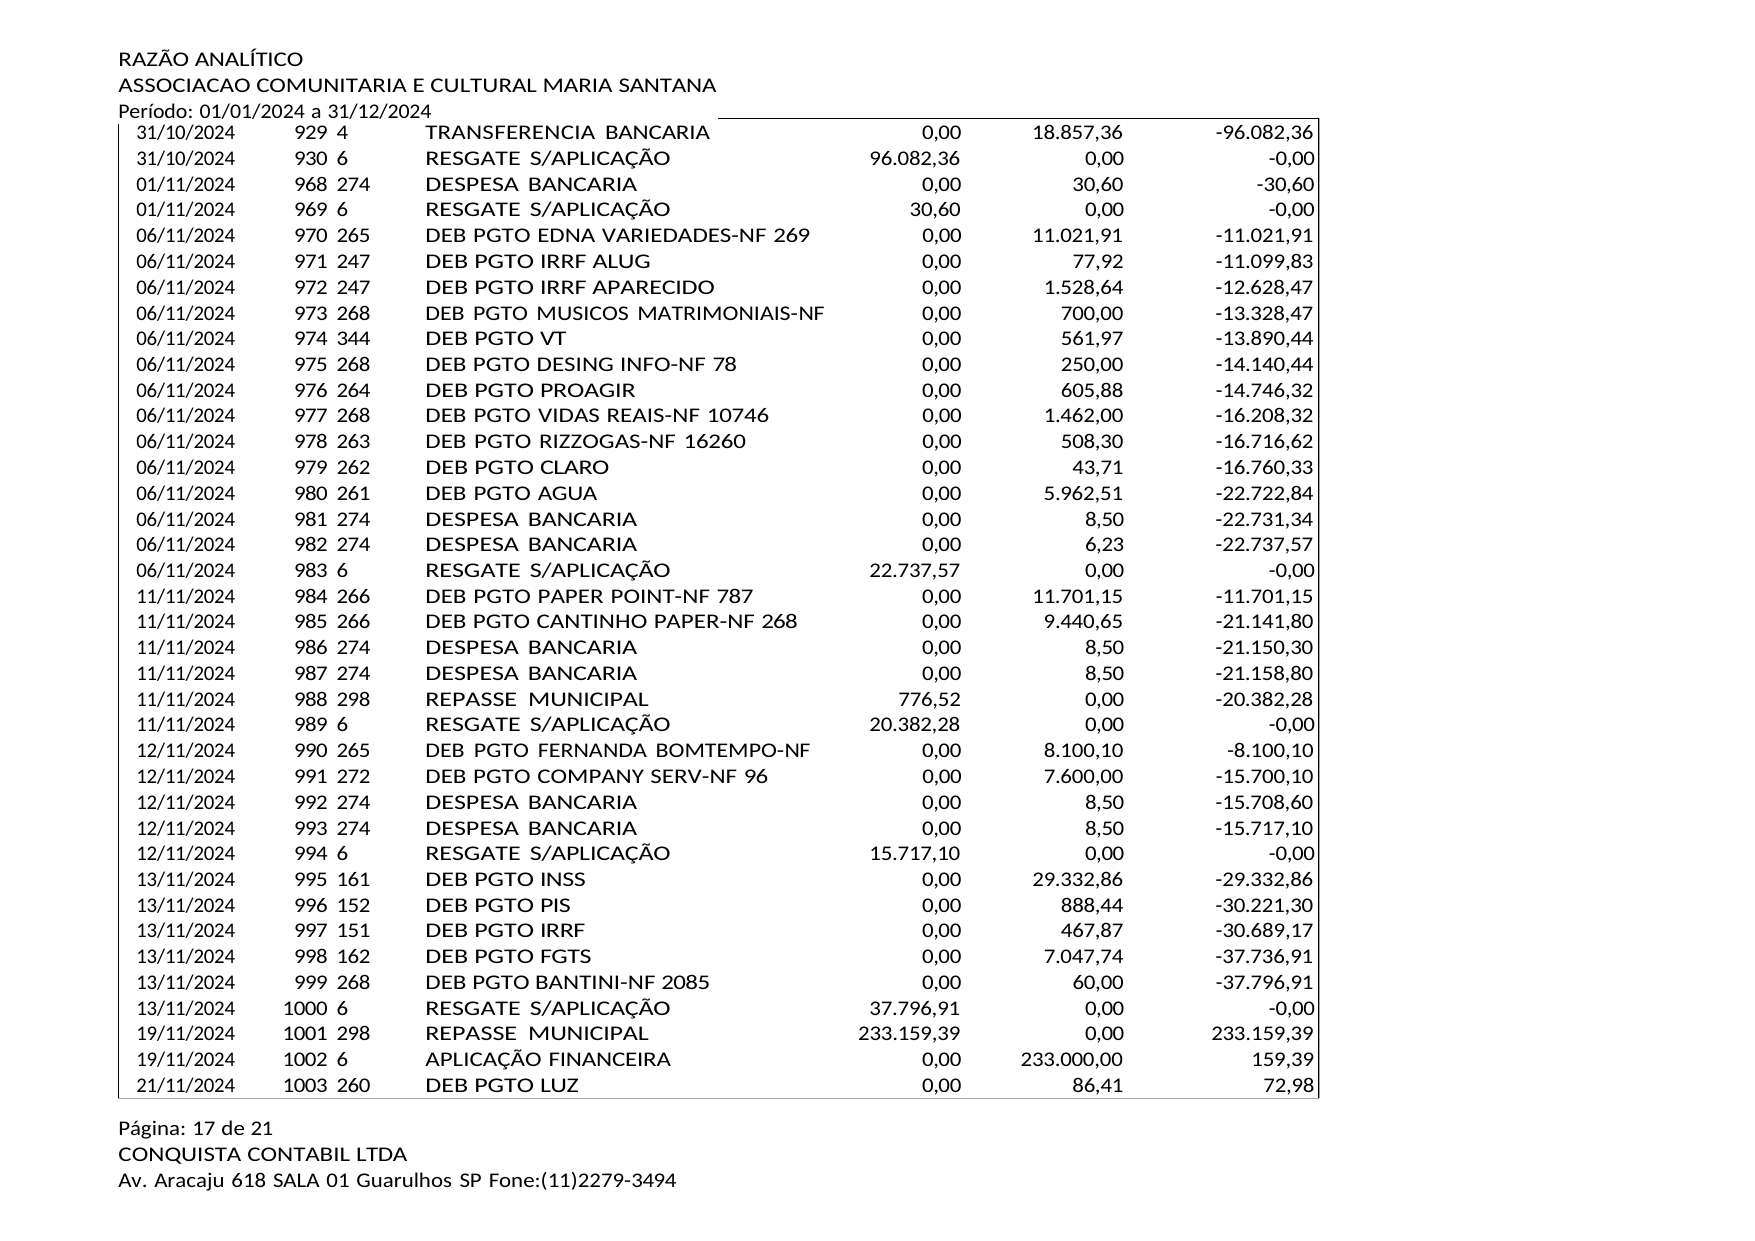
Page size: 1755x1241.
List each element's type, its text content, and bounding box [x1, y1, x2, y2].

text 162 [336, 943, 421, 969]
text 96.082,36 [869, 145, 965, 171]
text DEB PGTO VT [425, 325, 826, 351]
text 268 [336, 351, 421, 376]
text 4 [336, 119, 421, 145]
text -15.700,10 [1216, 763, 1318, 788]
text -29.332,86 [1215, 866, 1318, 891]
text 776,52 [898, 686, 965, 711]
text RESGATE S/APLICAÇÃO [425, 145, 826, 171]
text DEB PGTO PAPER POINT-NF 787 [425, 583, 826, 608]
text 987 [294, 660, 332, 686]
text 0,00 [965, 557, 1124, 582]
text 12/11/2024 [136, 763, 244, 788]
text 1.528,64 [1043, 274, 1128, 299]
text 990 [294, 737, 332, 763]
text 274 [336, 531, 421, 557]
text DEB PGTO PROAGIR [425, 377, 826, 402]
text 8.100,10 [1043, 737, 1128, 763]
text RAZÃO ANALÍTICO [118, 46, 718, 72]
text 06/11/2024 [136, 325, 244, 351]
text 21/11/2024 [136, 1072, 244, 1097]
text 11/11/2024 [136, 686, 244, 711]
text 0,00 [826, 171, 961, 196]
text 974 [294, 325, 332, 351]
text 5.962,51 [1043, 480, 1128, 505]
text 265 [336, 737, 421, 763]
text 13/11/2024 [136, 995, 244, 1020]
text 1002 [282, 1046, 332, 1072]
text 06/11/2024 [136, 531, 244, 557]
text 6 [336, 557, 421, 582]
text -0,00 [1128, 712, 1315, 737]
text 6 [336, 995, 421, 1020]
text 18.857,36 [1032, 119, 1128, 145]
text 989 [294, 712, 332, 737]
text DESPESA BANCARIA [425, 531, 826, 557]
text 264 [336, 377, 421, 402]
text 561,97 [1061, 325, 1128, 351]
text DEB PGTO CLARO [425, 454, 826, 479]
text 0,00 [826, 609, 961, 634]
text 998 [294, 943, 332, 969]
text -11.099,83 [1216, 248, 1318, 273]
text 19/11/2024 [136, 1046, 244, 1072]
text 11/11/2024 [136, 634, 244, 660]
text 0,00 [965, 840, 1124, 866]
text 930 [294, 145, 332, 171]
text 0,00 [965, 197, 1124, 222]
text 274 [336, 171, 421, 196]
text -8.100,10 [1227, 737, 1318, 763]
text 29.332,86 [1032, 866, 1128, 891]
text 8,50 [965, 815, 1124, 840]
text -96.082,36 [1216, 119, 1318, 145]
text DEB PGTO CANTINHO PAPER-NF 268 [425, 609, 826, 634]
text 233.000,00 [1020, 1046, 1128, 1072]
text 06/11/2024 [136, 403, 244, 428]
text 977 [294, 403, 332, 428]
text 11.021,91 [1032, 222, 1128, 248]
text 268 [336, 969, 421, 994]
text 0,00 [965, 145, 1124, 171]
text 0,00 [826, 789, 961, 814]
text Período: 01/01/2024 a 31/12/2024 [118, 98, 718, 123]
text 11/11/2024 [136, 609, 244, 634]
text 159,39 [1251, 1046, 1318, 1072]
text 1000 [282, 995, 332, 1020]
text -16.716,62 [1216, 428, 1318, 454]
text RESGATE S/APLICAÇÃO [425, 995, 826, 1020]
text 06/11/2024 [136, 351, 244, 376]
text 13/11/2024 [136, 943, 244, 969]
text Página: 17 de 21 [118, 1115, 683, 1141]
text -15.708,60 [1215, 789, 1318, 814]
text DEB PGTO MUSICOS MATRIMONIAIS-NF [425, 300, 826, 325]
text 0,00 [826, 351, 961, 376]
text -11.021,91 [1216, 222, 1318, 248]
text -22.731,34 [1215, 506, 1318, 531]
text 13/11/2024 [136, 969, 244, 994]
text 0,00 [826, 222, 962, 248]
text 272 [336, 763, 421, 788]
text 298 [336, 686, 421, 711]
text 06/11/2024 [136, 480, 244, 505]
text -21.141,80 [1216, 609, 1318, 634]
text 152 [336, 892, 421, 917]
text -20.382,28 [1215, 686, 1318, 711]
text DESPESA BANCARIA [425, 660, 826, 686]
text 979 [294, 454, 332, 479]
text 508,30 [1061, 428, 1128, 454]
text DEB PGTO INSS [425, 866, 826, 891]
text -0,00 [1128, 197, 1315, 222]
text -21.150,30 [1215, 634, 1318, 660]
text 11/11/2024 [136, 583, 244, 608]
text -37.796,91 [1216, 969, 1318, 994]
text 983 [294, 557, 332, 582]
text DEB PGTO FGTS [425, 943, 826, 969]
text 265 [336, 222, 421, 248]
text 982 [294, 531, 332, 557]
text 6 [336, 1046, 421, 1072]
text 6 [336, 840, 421, 866]
text 31/10/2024 [136, 145, 244, 171]
text 0,00 [826, 634, 961, 660]
text 37.796,91 [869, 995, 965, 1020]
text DEB PGTO VIDAS REAIS-NF 10746 [425, 403, 826, 428]
text 22.737,57 [869, 557, 965, 582]
text 06/11/2024 [136, 222, 244, 248]
text -21.158,80 [1215, 660, 1318, 686]
text 0,00 [826, 660, 961, 686]
text DESPESA BANCARIA [425, 171, 826, 196]
text 9.440,65 [1043, 609, 1128, 634]
text 86,41 [1072, 1072, 1128, 1097]
text DESPESA BANCARIA [425, 506, 826, 531]
text 0,00 [826, 274, 961, 299]
text 0,00 [826, 480, 961, 505]
text 31/10/2024 [136, 119, 244, 145]
text 11.701,15 [1032, 583, 1128, 608]
text 999 [294, 969, 332, 994]
text 06/11/2024 [136, 557, 244, 582]
text 0,00 [826, 377, 961, 402]
text -30.221,30 [1215, 892, 1318, 917]
text -11.701,15 [1216, 583, 1318, 608]
text 161 [336, 866, 421, 891]
text -15.717,10 [1215, 815, 1318, 840]
text 0,00 [965, 686, 1124, 711]
text 06/11/2024 [136, 506, 244, 531]
text 992 [294, 789, 332, 814]
text -37.736,91 [1215, 943, 1318, 969]
text 13/11/2024 [136, 918, 244, 943]
text 700,00 [1061, 300, 1128, 325]
text 250,00 [1061, 351, 1128, 376]
text -16.208,32 [1216, 403, 1318, 428]
text RESGATE S/APLICAÇÃO [425, 712, 826, 737]
text 06/11/2024 [136, 377, 244, 402]
text -16.760,33 [1216, 454, 1318, 479]
text 233.159,39 [1211, 1021, 1318, 1046]
text 8,50 [965, 506, 1124, 531]
text 976 [294, 377, 332, 402]
text DEB PGTO IRRF ALUG [425, 248, 826, 273]
text REPASSE MUNICIPAL [425, 686, 826, 711]
text 274 [336, 506, 421, 531]
text RESGATE S/APLICAÇÃO [425, 840, 826, 866]
text -0,00 [1128, 995, 1315, 1020]
text 298 [336, 1021, 421, 1046]
text 970 [294, 222, 332, 248]
text Av. Aracaju 618 SALA 01 Guarulhos SP Fone:(11)2279-3494 [118, 1167, 683, 1192]
text -12.628,47 [1215, 274, 1318, 299]
text DEB PGTO LUZ [425, 1072, 826, 1097]
text 12/11/2024 [136, 840, 244, 866]
text 0,00 [826, 943, 961, 969]
text TRANSFERENCIA BANCARIA [425, 119, 826, 145]
text 888,44 [1061, 892, 1128, 917]
text 19/11/2024 [136, 1021, 244, 1046]
text 7.047,74 [1043, 943, 1128, 969]
text 0,00 [826, 1072, 961, 1097]
text DESPESA BANCARIA [425, 815, 826, 840]
text CONQUISTA CONTABIL LTDA [118, 1141, 683, 1167]
text 344 [336, 325, 421, 351]
text 266 [336, 609, 421, 634]
text 0,00 [826, 531, 961, 557]
text 262 [336, 454, 421, 479]
text -22.737,57 [1215, 531, 1318, 557]
text DEB PGTO BANTINI-NF 2085 [425, 969, 826, 994]
text 467,87 [1061, 918, 1128, 943]
text 997 [294, 918, 332, 943]
text 0,00 [826, 583, 961, 608]
text 06/11/2024 [136, 248, 244, 273]
text DEB PGTO IRRF APARECIDO [425, 274, 826, 299]
text 984 [294, 583, 332, 608]
text 8,50 [965, 634, 1124, 660]
text 988 [294, 686, 332, 711]
text 13/11/2024 [136, 866, 244, 891]
text DEB PGTO DESING INFO-NF 78 [425, 351, 826, 376]
text 0,00 [826, 403, 962, 428]
text 975 [294, 351, 332, 376]
text 993 [294, 815, 332, 840]
text 8,50 [965, 660, 1124, 686]
text 06/11/2024 [136, 428, 244, 454]
text 994 [294, 840, 332, 866]
text -13.328,47 [1215, 300, 1318, 325]
text DESPESA BANCARIA [425, 789, 826, 814]
text -14.140,44 [1216, 351, 1318, 376]
text 247 [336, 248, 421, 273]
text 0,00 [826, 506, 961, 531]
text 151 [336, 918, 421, 943]
text 247 [336, 274, 421, 299]
text 06/11/2024 [136, 274, 244, 299]
text 986 [294, 634, 332, 660]
text 274 [336, 789, 421, 814]
text 969 [294, 197, 332, 222]
text 30,60 [909, 197, 965, 222]
text 929 [294, 119, 332, 145]
text 7.600,00 [1043, 763, 1128, 788]
text 995 [294, 866, 332, 891]
text 11/11/2024 [136, 660, 244, 686]
text 981 [294, 506, 332, 531]
text 60,00 [1072, 969, 1128, 994]
text -13.890,44 [1216, 325, 1318, 351]
text 263 [336, 428, 421, 454]
text 0,00 [826, 325, 961, 351]
text 0,00 [826, 248, 961, 273]
text 77,92 [1072, 248, 1128, 273]
text 12/11/2024 [136, 815, 244, 840]
text 274 [336, 634, 421, 660]
text 0,00 [965, 712, 1124, 737]
text 972 [294, 274, 332, 299]
text REPASSE MUNICIPAL [425, 1021, 826, 1046]
text DESPESA BANCARIA [425, 634, 826, 660]
text 968 [294, 171, 332, 196]
text ASSOCIACAO COMUNITARIA E CULTURAL MARIA SANTANA [118, 72, 718, 97]
text 985 [294, 609, 332, 634]
text 274 [336, 660, 421, 686]
text 605,88 [1061, 377, 1128, 402]
text 12/11/2024 [136, 737, 244, 763]
text 0,00 [826, 1046, 961, 1072]
text 0,00 [826, 428, 962, 454]
text 274 [336, 815, 421, 840]
text DEB PGTO EDNA VARIEDADES-NF 269 [425, 222, 826, 248]
text 15.717,10 [869, 840, 965, 866]
text -0,00 [1128, 557, 1315, 582]
text 0,00 [965, 1021, 1124, 1046]
text APLICAÇÃO FINANCEIRA [425, 1046, 826, 1072]
text 0,00 [826, 892, 961, 917]
text DEB PGTO FERNANDA BOMTEMPO-NF [425, 737, 826, 763]
text 01/11/2024 [136, 171, 244, 196]
text 1003 [282, 1072, 332, 1097]
text 0,00 [826, 737, 961, 763]
text DEB PGTO IRRF [425, 918, 826, 943]
text -0,00 [1128, 840, 1315, 866]
text 233.159,39 [858, 1021, 965, 1046]
text 06/11/2024 [136, 454, 244, 479]
text 12/11/2024 [136, 789, 244, 814]
text 6 [336, 197, 421, 222]
text 978 [294, 428, 332, 454]
text 43,71 [1072, 454, 1128, 479]
text 20.382,28 [869, 712, 965, 737]
text 971 [294, 248, 332, 273]
text 0,00 [826, 300, 961, 325]
text 0,00 [826, 918, 961, 943]
text 11/11/2024 [136, 712, 244, 737]
text 30,60 [1072, 171, 1128, 196]
text 06/11/2024 [136, 300, 244, 325]
text 1001 [282, 1021, 332, 1046]
text 980 [294, 480, 332, 505]
text RESGATE S/APLICAÇÃO [425, 197, 826, 222]
text -14.746,32 [1216, 377, 1318, 402]
text -22.722,84 [1216, 480, 1318, 505]
text 260 [336, 1072, 421, 1097]
text 0,00 [826, 815, 961, 840]
text 72,98 [1128, 1072, 1314, 1097]
text DEB PGTO AGUA [425, 480, 826, 505]
text -30,60 [1128, 171, 1315, 196]
text 996 [294, 892, 332, 917]
text 261 [336, 480, 421, 505]
text 0,00 [965, 995, 1124, 1020]
text 991 [294, 763, 332, 788]
text 6 [336, 712, 421, 737]
text 1.462,00 [1043, 403, 1128, 428]
text 8,50 [965, 789, 1124, 814]
text 0,00 [826, 119, 961, 145]
text 0,00 [826, 969, 961, 994]
text -30.689,17 [1216, 918, 1318, 943]
text DEB PGTO RIZZOGAS-NF 16260 [425, 428, 826, 454]
text 0,00 [826, 763, 962, 788]
text 266 [336, 583, 421, 608]
text 973 [294, 300, 332, 325]
text 13/11/2024 [136, 892, 244, 917]
text DEB PGTO COMPANY SERV-NF 96 [425, 763, 826, 788]
text RESGATE S/APLICAÇÃO [425, 557, 826, 582]
text 0,00 [826, 866, 961, 891]
text DEB PGTO PIS [425, 892, 826, 917]
text 268 [336, 403, 421, 428]
text 6,23 [965, 531, 1124, 557]
text 6 [336, 145, 421, 171]
text 0,00 [826, 454, 961, 479]
text 268 [336, 300, 421, 325]
text -0,00 [1128, 145, 1315, 171]
text 01/11/2024 [136, 197, 244, 222]
